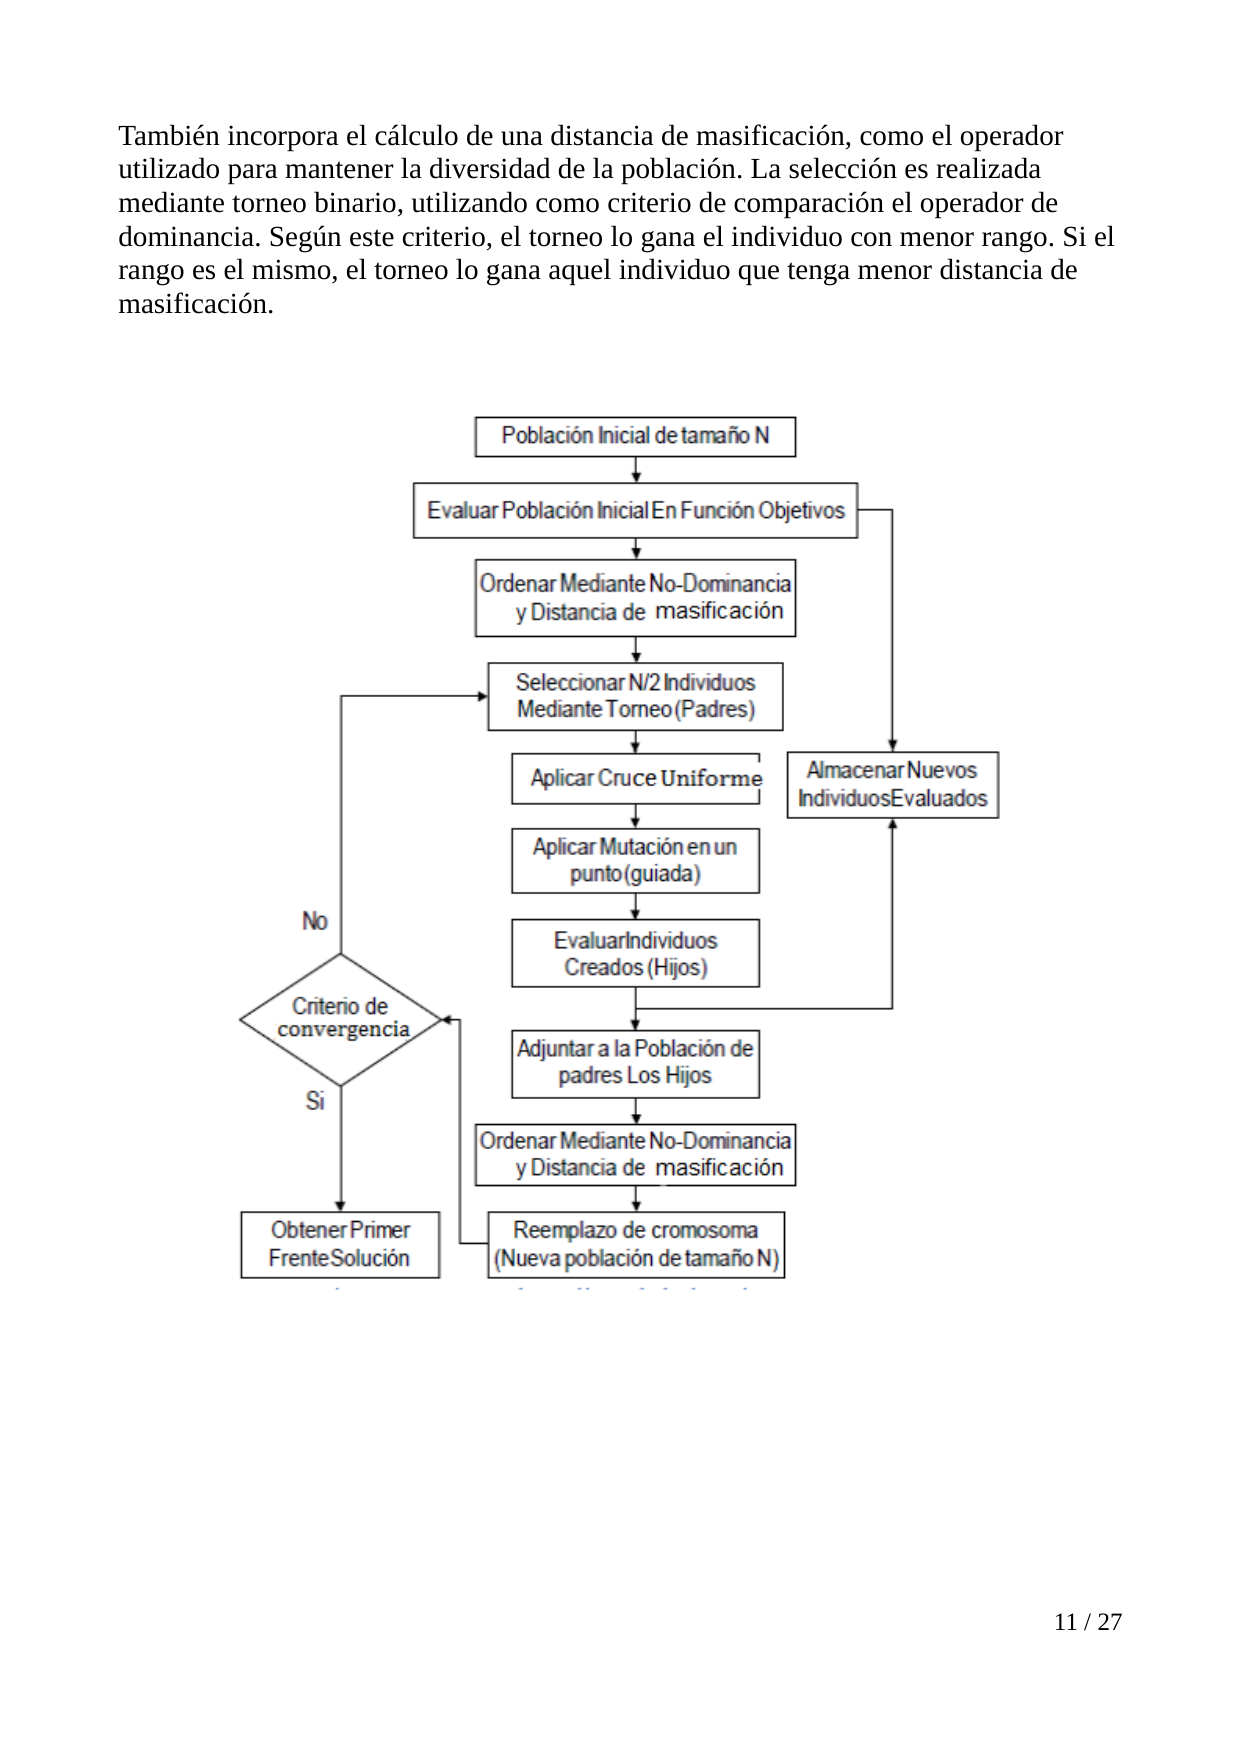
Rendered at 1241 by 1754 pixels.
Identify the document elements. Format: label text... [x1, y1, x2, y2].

picture [191, 406, 1049, 1318]
text También incorpora el cálculo de una distancia de masificación, como el operador utilizado para mantener la diversidad de la población. La selección es realizada mediante torneo binario, utilizando como criterio de comparación el operador de dominancia. Según este criterio, el torneo lo gana el individuo con menor rango. Si el rango es el mismo, el torneo lo gana aquel individuo que tenga menor distancia de masificación. [118, 118, 1122, 319]
